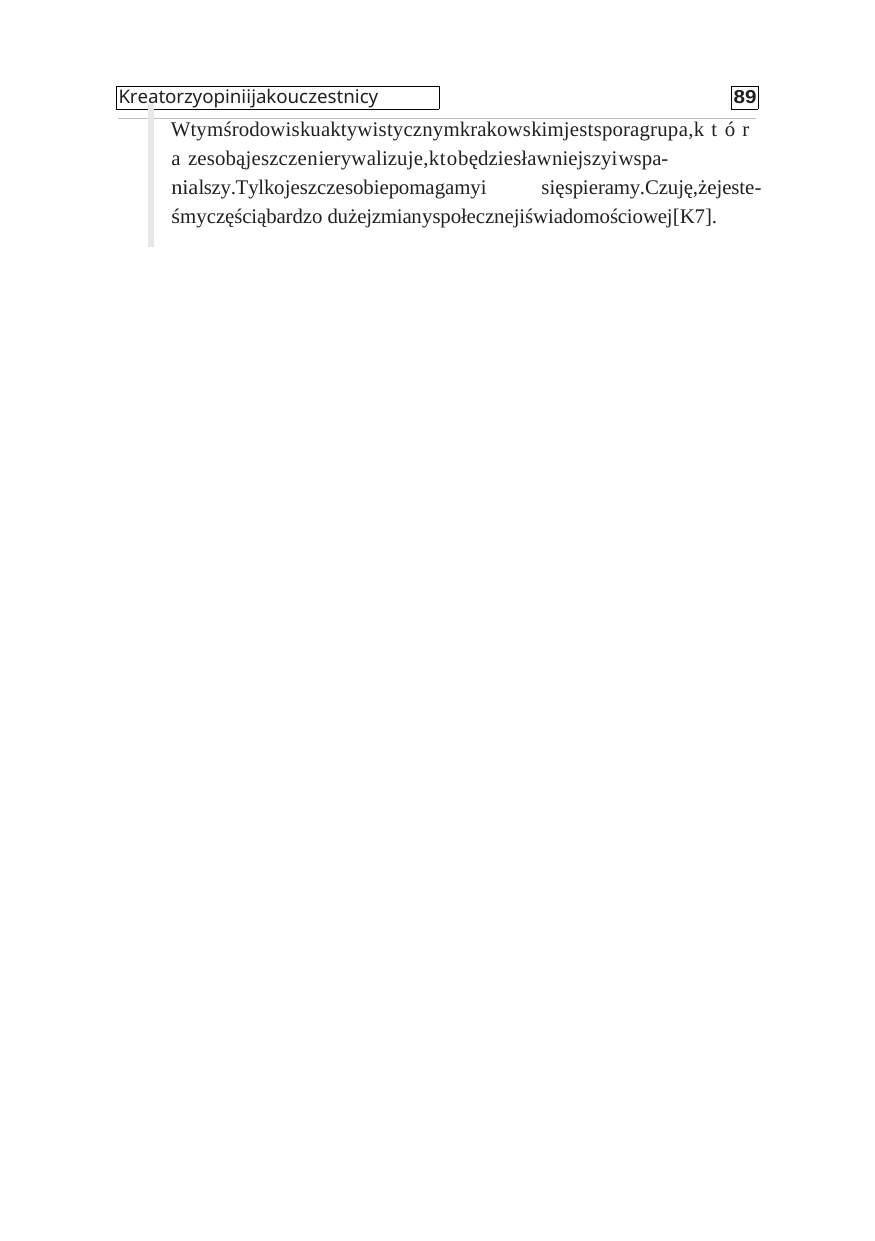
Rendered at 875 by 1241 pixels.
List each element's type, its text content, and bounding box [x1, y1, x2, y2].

text Wtymśrodowiskuaktywistycznymkrakowskimjestsporagrupa,którazesobąjeszczenierywalizuje,ktobędziesławniejszyiwspa-nialszy.Tylkojeszczesobiepomagamyi sięspieramy.Czuję,żejeste-śmyczęściąbardzo dużejzmianyspołecznejiświadomościowej[K7]. [171, 117, 761, 228]
